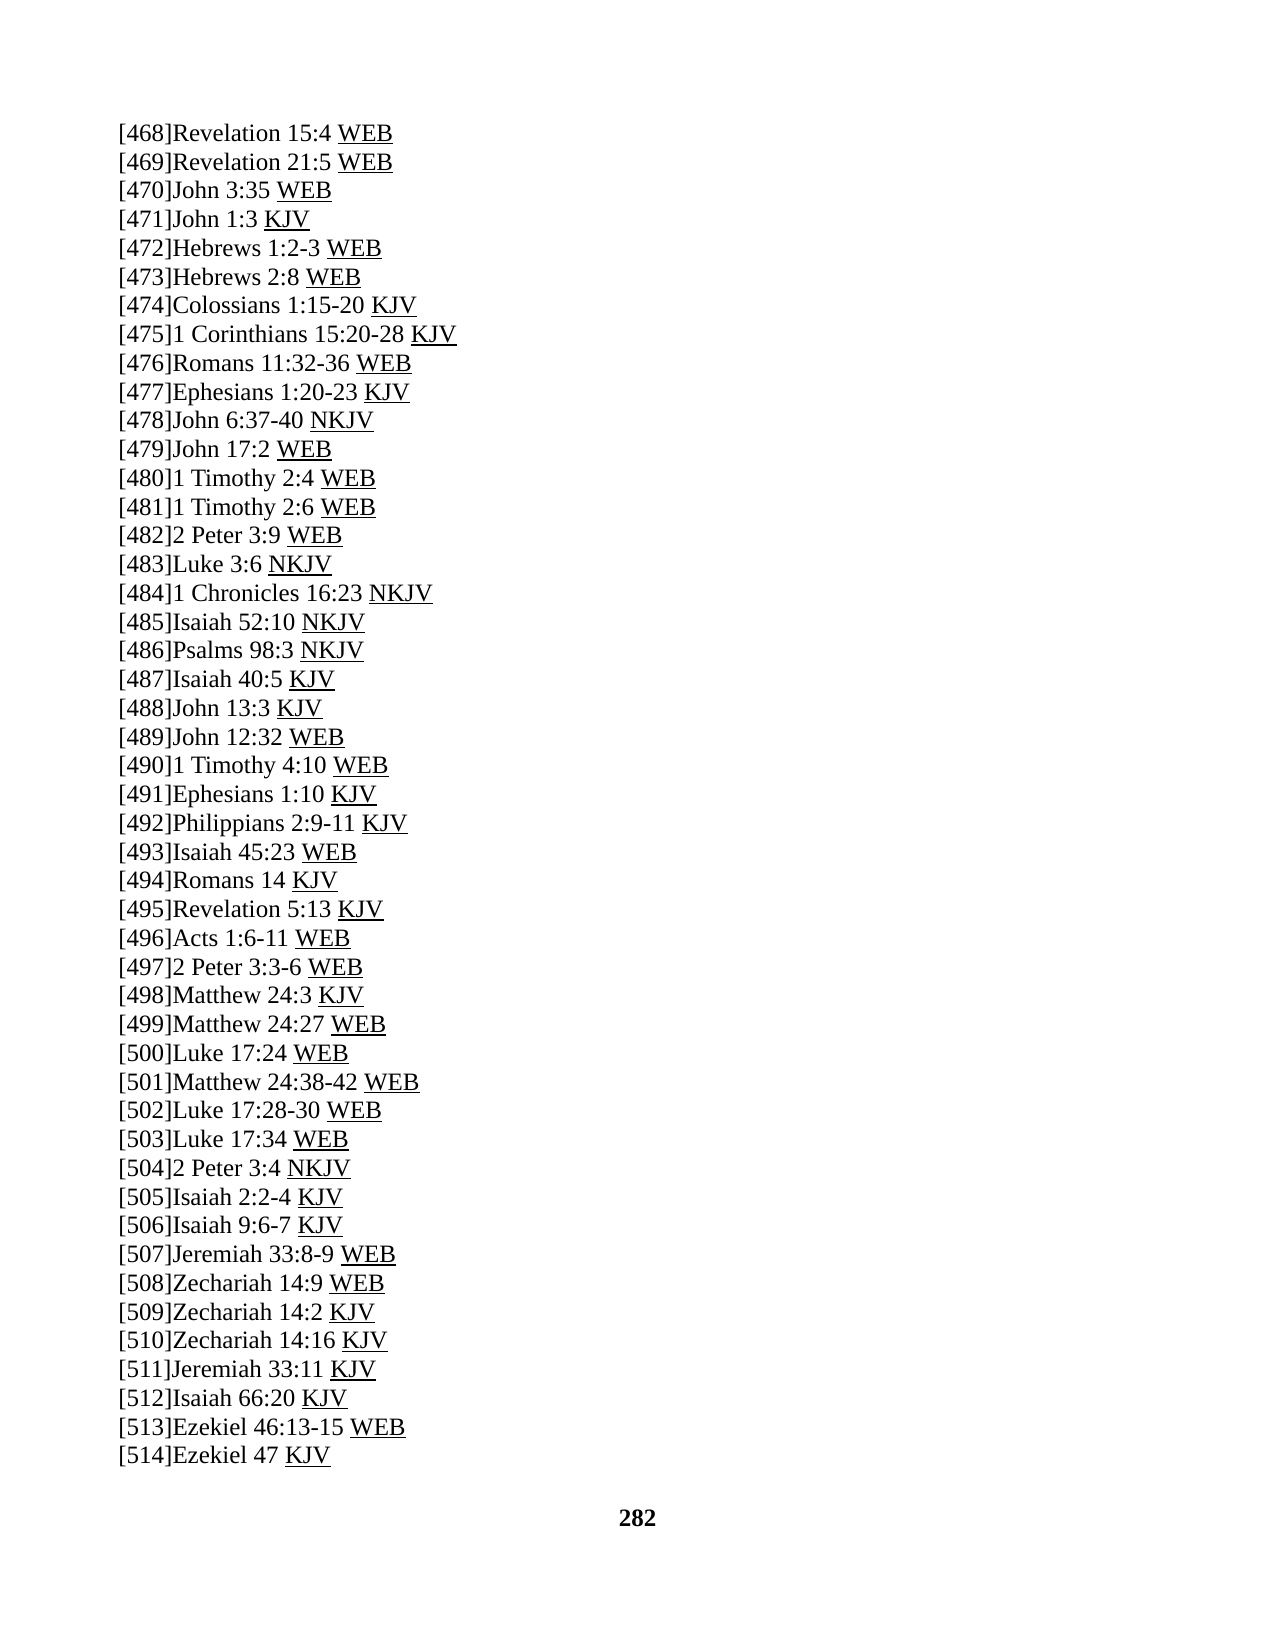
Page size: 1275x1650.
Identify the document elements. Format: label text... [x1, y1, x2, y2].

text Ezekiel 46:13-15 WEB [118, 1412, 1157, 1441]
text Revelation 15:4 WEB [118, 118, 1157, 147]
text John 6:37-40 NKJV [118, 406, 1157, 434]
text Colossians 1:15-20 KJV [118, 291, 1157, 319]
text John 3:35 WEB [118, 176, 1157, 204]
text 2 Peter 3:9 WEB [118, 521, 1157, 549]
text John 12:32 WEB [118, 722, 1157, 751]
text Matthew 24:38-42 WEB [118, 1067, 1157, 1096]
text Philippians 2:9-11 KJV [118, 808, 1157, 837]
text Acts 1:6-11 WEB [118, 923, 1157, 952]
text Luke 17:34 WEB [118, 1124, 1157, 1153]
text John 17:2 WEB [118, 434, 1157, 463]
text 1 Corinthians 15:20-28 KJV [118, 319, 1157, 348]
text Revelation 5:13 KJV [118, 894, 1157, 923]
text Zechariah 14:2 KJV [118, 1297, 1157, 1326]
text Isaiah 66:20 KJV [118, 1383, 1157, 1412]
text John 1:3 KJV [118, 204, 1157, 233]
text 1 Timothy 2:4 WEB [118, 463, 1157, 492]
text Revelation 21:5 WEB [118, 147, 1157, 176]
text Luke 17:24 WEB [118, 1038, 1157, 1067]
text Luke 17:28-30 WEB [118, 1096, 1157, 1124]
text Hebrews 2:8 WEB [118, 262, 1157, 291]
text Isaiah 9:6-7 KJV [118, 1211, 1157, 1239]
text Hebrews 1:2-3 WEB [118, 233, 1157, 262]
text Romans 14 KJV [118, 866, 1157, 894]
text Jeremiah 33:11 KJV [118, 1354, 1157, 1383]
text Matthew 24:27 WEB [118, 1009, 1157, 1038]
text Jeremiah 33:8-9 WEB [118, 1239, 1157, 1268]
text Ezekiel 47 KJV [118, 1441, 1157, 1469]
text 2 Peter 3:3-6 WEB [118, 952, 1157, 981]
text Zechariah 14:9 WEB [118, 1268, 1157, 1297]
text 2 Peter 3:4 NKJV [118, 1153, 1157, 1182]
text Zechariah 14:16 KJV [118, 1326, 1157, 1354]
text Ephesians 1:10 KJV [118, 779, 1157, 808]
text 1 Timothy 2:6 WEB [118, 492, 1157, 521]
text Isaiah 45:23 WEB [118, 837, 1157, 866]
text Romans 11:32-36 WEB [118, 348, 1157, 377]
text John 13:3 KJV [118, 693, 1157, 722]
text Luke 3:6 NKJV [118, 549, 1157, 578]
text 1 Timothy 4:10 WEB [118, 751, 1157, 779]
text Isaiah 40:5 KJV [118, 664, 1157, 693]
text Psalms 98:3 NKJV [118, 636, 1157, 664]
text 1 Chronicles 16:23 NKJV [118, 578, 1157, 607]
text Matthew 24:3 KJV [118, 981, 1157, 1009]
text Ephesians 1:20-23 KJV [118, 377, 1157, 406]
text Isaiah 52:10 NKJV [118, 607, 1157, 636]
text Isaiah 2:2-4 KJV [118, 1182, 1157, 1211]
